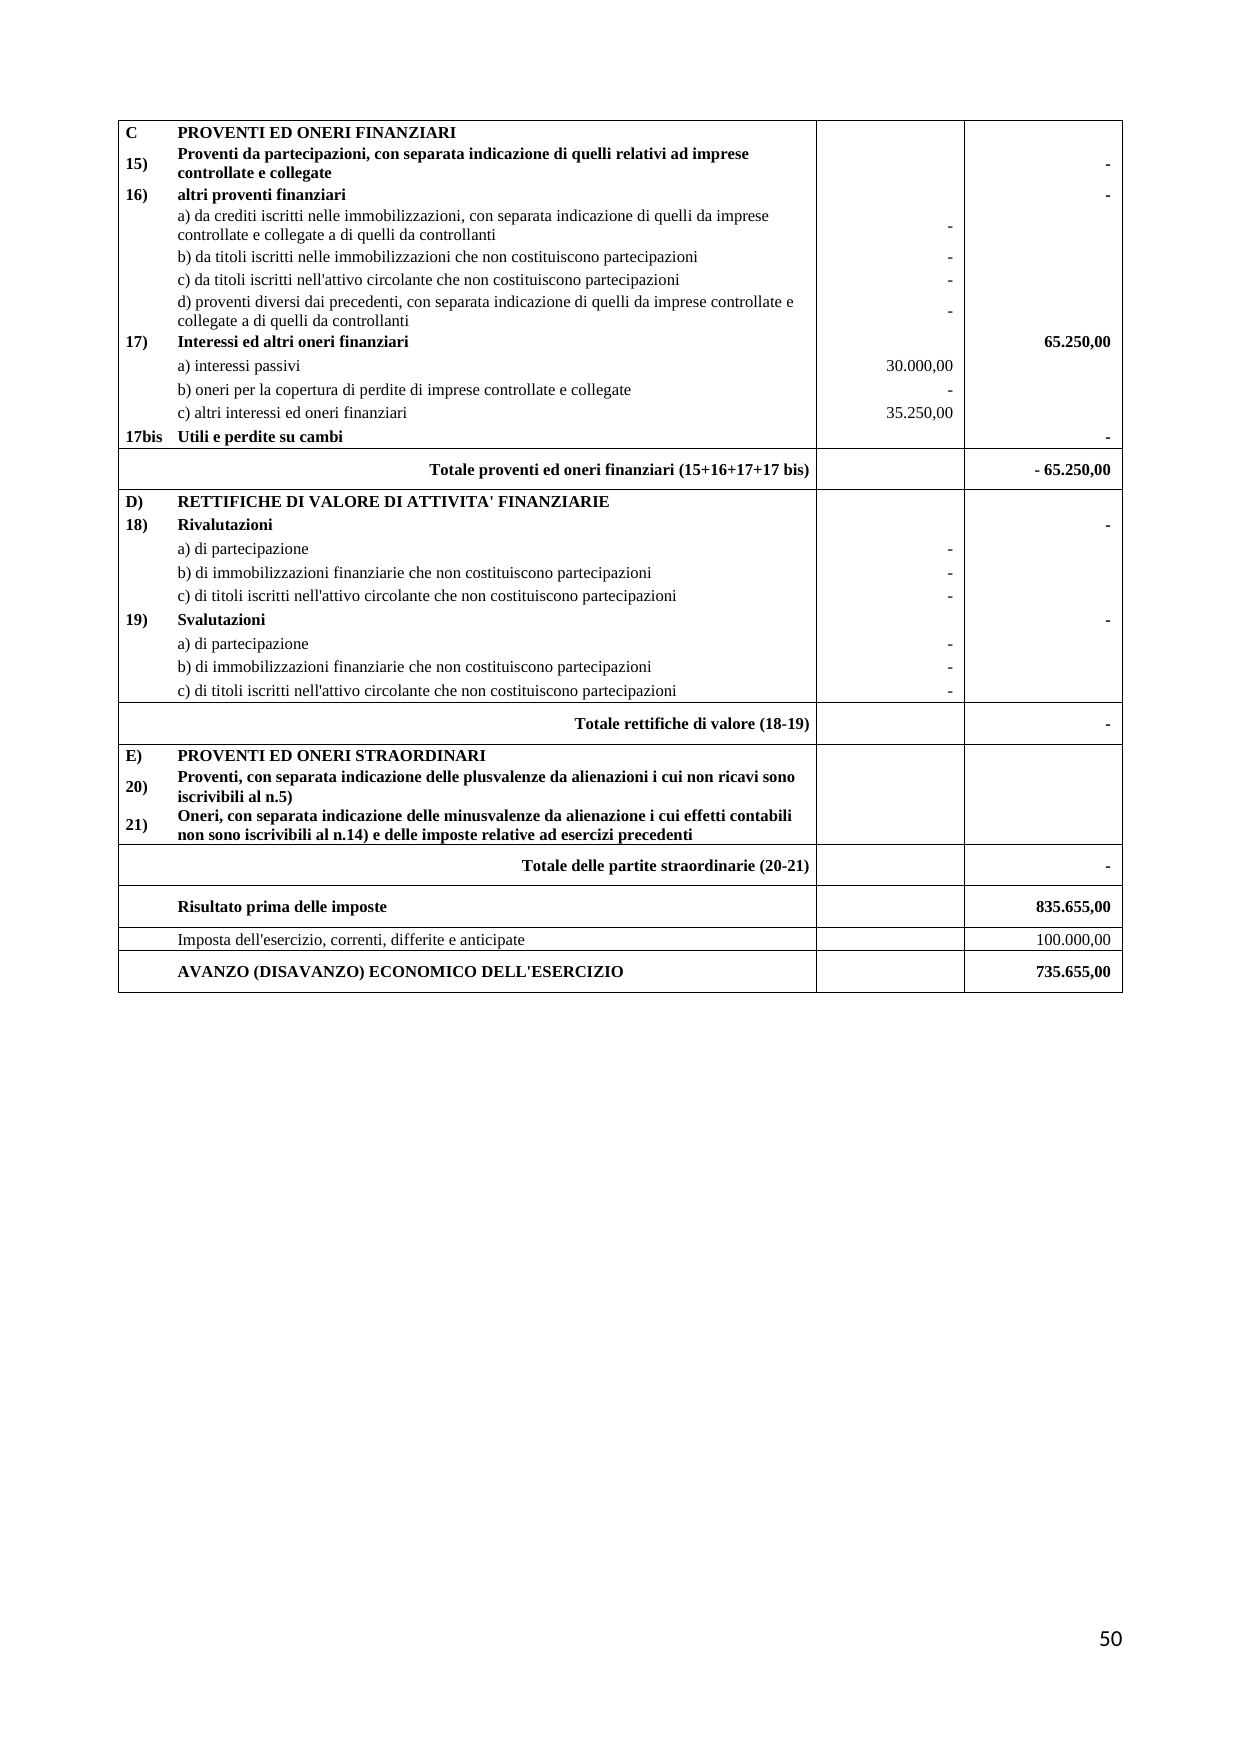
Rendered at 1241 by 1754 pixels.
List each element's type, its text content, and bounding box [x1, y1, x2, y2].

table_cell Rivalutazioni [170, 513, 816, 537]
table_cell - [965, 845, 1122, 885]
table_cell Totale delle partite straordinarie (20-21) [170, 845, 816, 885]
table_cell [965, 537, 1122, 560]
table_cell c) da titoli iscritti nell'attivo circolante che non costituiscono partecipazioni [170, 268, 816, 291]
table_cell [965, 401, 1122, 424]
table_cell [817, 608, 964, 631]
table_cell a) di partecipazione [170, 537, 816, 560]
table_cell Proventi, con separata indicazione delle plusvalenze da alienazioni i cui non ricavi sono iscrivibili al n.5) [170, 767, 816, 806]
table_cell [965, 206, 1122, 244]
table_cell [119, 845, 170, 885]
table_cell 16) [119, 182, 170, 206]
table_cell [119, 560, 170, 584]
table_cell [965, 745, 1122, 767]
table_cell - [965, 608, 1122, 631]
table_cell b) oneri per la copertura di perdite di imprese controllate e collegate [170, 377, 816, 401]
table_cell Totale proventi ed oneri finanziari (15+16+17+17 bis) [170, 449, 816, 489]
table_cell - [817, 679, 964, 702]
table_cell 65.250,00 [965, 330, 1122, 353]
table_cell E) [119, 745, 170, 767]
table_cell [119, 268, 170, 291]
table_header [965, 121, 1122, 144]
table_cell altri proventi finanziari [170, 182, 816, 206]
table_cell - [965, 513, 1122, 537]
table_cell [119, 537, 170, 560]
table_cell b) di immobilizzazioni finanziarie che non costituiscono partecipazioni [170, 655, 816, 678]
table_cell [817, 928, 964, 950]
table_cell b) di immobilizzazioni finanziarie che non costituiscono partecipazioni [170, 560, 816, 584]
table_header [817, 121, 964, 144]
table_cell [119, 401, 170, 424]
table_cell - [817, 560, 964, 584]
table_cell [119, 584, 170, 608]
table_cell - [817, 291, 964, 330]
table_cell 100.000,00 [965, 928, 1122, 950]
table_cell a) di partecipazione [170, 631, 816, 655]
table_cell [119, 354, 170, 377]
table_cell [817, 745, 964, 767]
table_cell [817, 513, 964, 537]
table_cell PROVENTI ED ONERI STRAORDINARI [170, 745, 816, 767]
table_cell [965, 679, 1122, 702]
table_cell [965, 490, 1122, 513]
table_cell - [817, 537, 964, 560]
table_cell 15) [119, 144, 170, 182]
table_cell a) interessi passivi [170, 354, 816, 377]
table_cell [965, 244, 1122, 268]
table_cell [817, 951, 964, 992]
table_cell 35.250,00 [817, 401, 964, 424]
table_cell b) da titoli iscritti nelle immobilizzazioni che non costituiscono partecipazioni [170, 244, 816, 268]
table_cell 30.000,00 [817, 354, 964, 377]
table_cell [119, 886, 170, 927]
table_cell - [817, 584, 964, 608]
table_cell Utili e perdite su cambi [170, 424, 816, 448]
table_cell [817, 144, 964, 182]
table_cell [817, 845, 964, 885]
table_cell 835.655,00 [965, 886, 1122, 927]
table_cell [965, 377, 1122, 401]
table_cell 17) [119, 330, 170, 353]
table_cell 18) [119, 513, 170, 537]
table_cell [119, 703, 170, 743]
table_cell [119, 631, 170, 655]
table_cell - [965, 182, 1122, 206]
table_cell [965, 631, 1122, 655]
table_cell [965, 806, 1122, 844]
table_cell d) proventi diversi dai precedenti, con separata indicazione di quelli da imprese controllate e collegate a di quelli da controllanti [170, 291, 816, 330]
table_cell a) da crediti iscritti nelle immobilizzazioni, con separata indicazione di quelli da imprese controllate e collegate a di quelli da controllanti [170, 206, 816, 244]
table_cell [817, 767, 964, 806]
table_cell [965, 354, 1122, 377]
table_cell - [817, 631, 964, 655]
table_cell [965, 584, 1122, 608]
table_cell [119, 679, 170, 702]
table_cell [817, 806, 964, 844]
table_cell - 65.250,00 [965, 449, 1122, 489]
table_cell - [817, 377, 964, 401]
table_cell - [817, 655, 964, 678]
table_cell Imposta dell'esercizio, correnti, differite e anticipate [170, 928, 816, 950]
table_cell - [965, 703, 1122, 743]
table_cell [817, 424, 964, 448]
table_cell RETTIFICHE DI VALORE DI ATTIVITA' FINANZIARIE [170, 490, 816, 513]
table_cell Risultato prima delle imposte [170, 886, 816, 927]
table_cell - [965, 424, 1122, 448]
table_cell 20) [119, 767, 170, 806]
table_cell AVANZO (DISAVANZO) ECONOMICO DELL'ESERCIZIO [170, 951, 816, 992]
table_cell 21) [119, 806, 170, 844]
table_cell [965, 291, 1122, 330]
table_cell Svalutazioni [170, 608, 816, 631]
table_header C [119, 121, 170, 144]
table_cell Oneri, con separata indicazione delle minusvalenze da alienazione i cui effetti contabili non sono iscrivibili al n.14) e delle imposte relative ad esercizi precedenti [170, 806, 816, 844]
table_cell [965, 268, 1122, 291]
table_cell [817, 182, 964, 206]
table_cell c) di titoli iscritti nell'attivo circolante che non costituiscono partecipazioni [170, 679, 816, 702]
table_cell [119, 206, 170, 244]
table_cell [119, 951, 170, 992]
table_cell [965, 767, 1122, 806]
table_cell [119, 244, 170, 268]
table_cell Totale rettifiche di valore (18-19) [170, 703, 816, 743]
table_cell D) [119, 490, 170, 513]
table_cell [965, 560, 1122, 584]
table_cell [119, 928, 170, 950]
table_cell - [965, 144, 1122, 182]
table_cell c) altri interessi ed oneri finanziari [170, 401, 816, 424]
table_cell 17bis [119, 424, 170, 448]
table_header PROVENTI ED ONERI FINANZIARI [170, 121, 816, 144]
table_cell [817, 490, 964, 513]
table_cell Proventi da partecipazioni, con separata indicazione di quelli relativi ad imprese controllate e collegate [170, 144, 816, 182]
table_cell [965, 655, 1122, 678]
table_cell Interessi ed altri oneri finanziari [170, 330, 816, 353]
table_cell [817, 330, 964, 353]
table_cell 19) [119, 608, 170, 631]
table_cell - [817, 206, 964, 244]
table_cell [817, 886, 964, 927]
table_cell 735.655,00 [965, 951, 1122, 992]
table_cell [119, 291, 170, 330]
table_cell [119, 449, 170, 489]
table_cell - [817, 268, 964, 291]
table_cell - [817, 244, 964, 268]
table_cell [817, 449, 964, 489]
table_cell [119, 655, 170, 678]
table_cell [817, 703, 964, 743]
table_cell [119, 377, 170, 401]
table_cell c) di titoli iscritti nell'attivo circolante che non costituiscono partecipazioni [170, 584, 816, 608]
